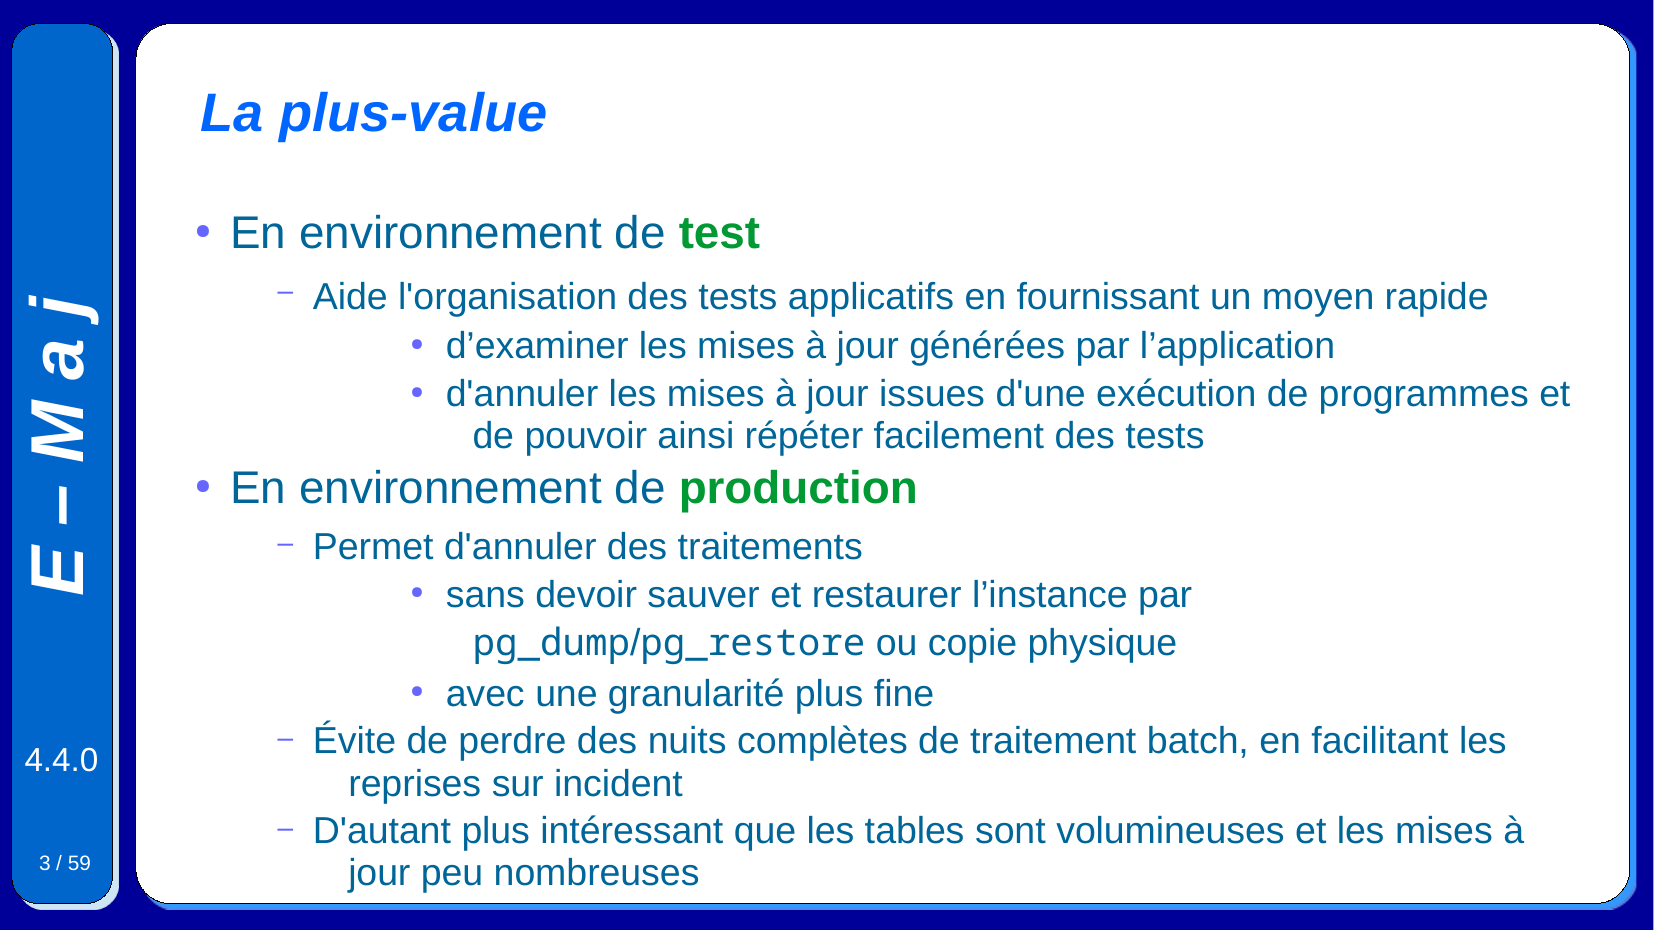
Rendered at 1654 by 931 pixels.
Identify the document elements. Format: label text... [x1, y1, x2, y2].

title La plus-value [200, 34, 1575, 191]
list En environnement de test Aide l'organisation des tests applicatifs en fournissant un moyen rapide d’examiner les mises à jour générées par l’application d'annuler les mises à jour issues d'une exécution de programmes et de pouvoir ainsi répéter facilement des tests En environnement de production Permet d'annuler des traitements sans devoir sauver et restaurer l’instance par pg_dump/pg_restore ou copie physique avec une granularité plus fine Évite de perdre des nuits complètes de traitement batch, en facilitant les reprises sur incident D'autant plus intéressant que les tables sont volumineuses et les mises à jour peu nombreuses [177, 206, 1587, 889]
